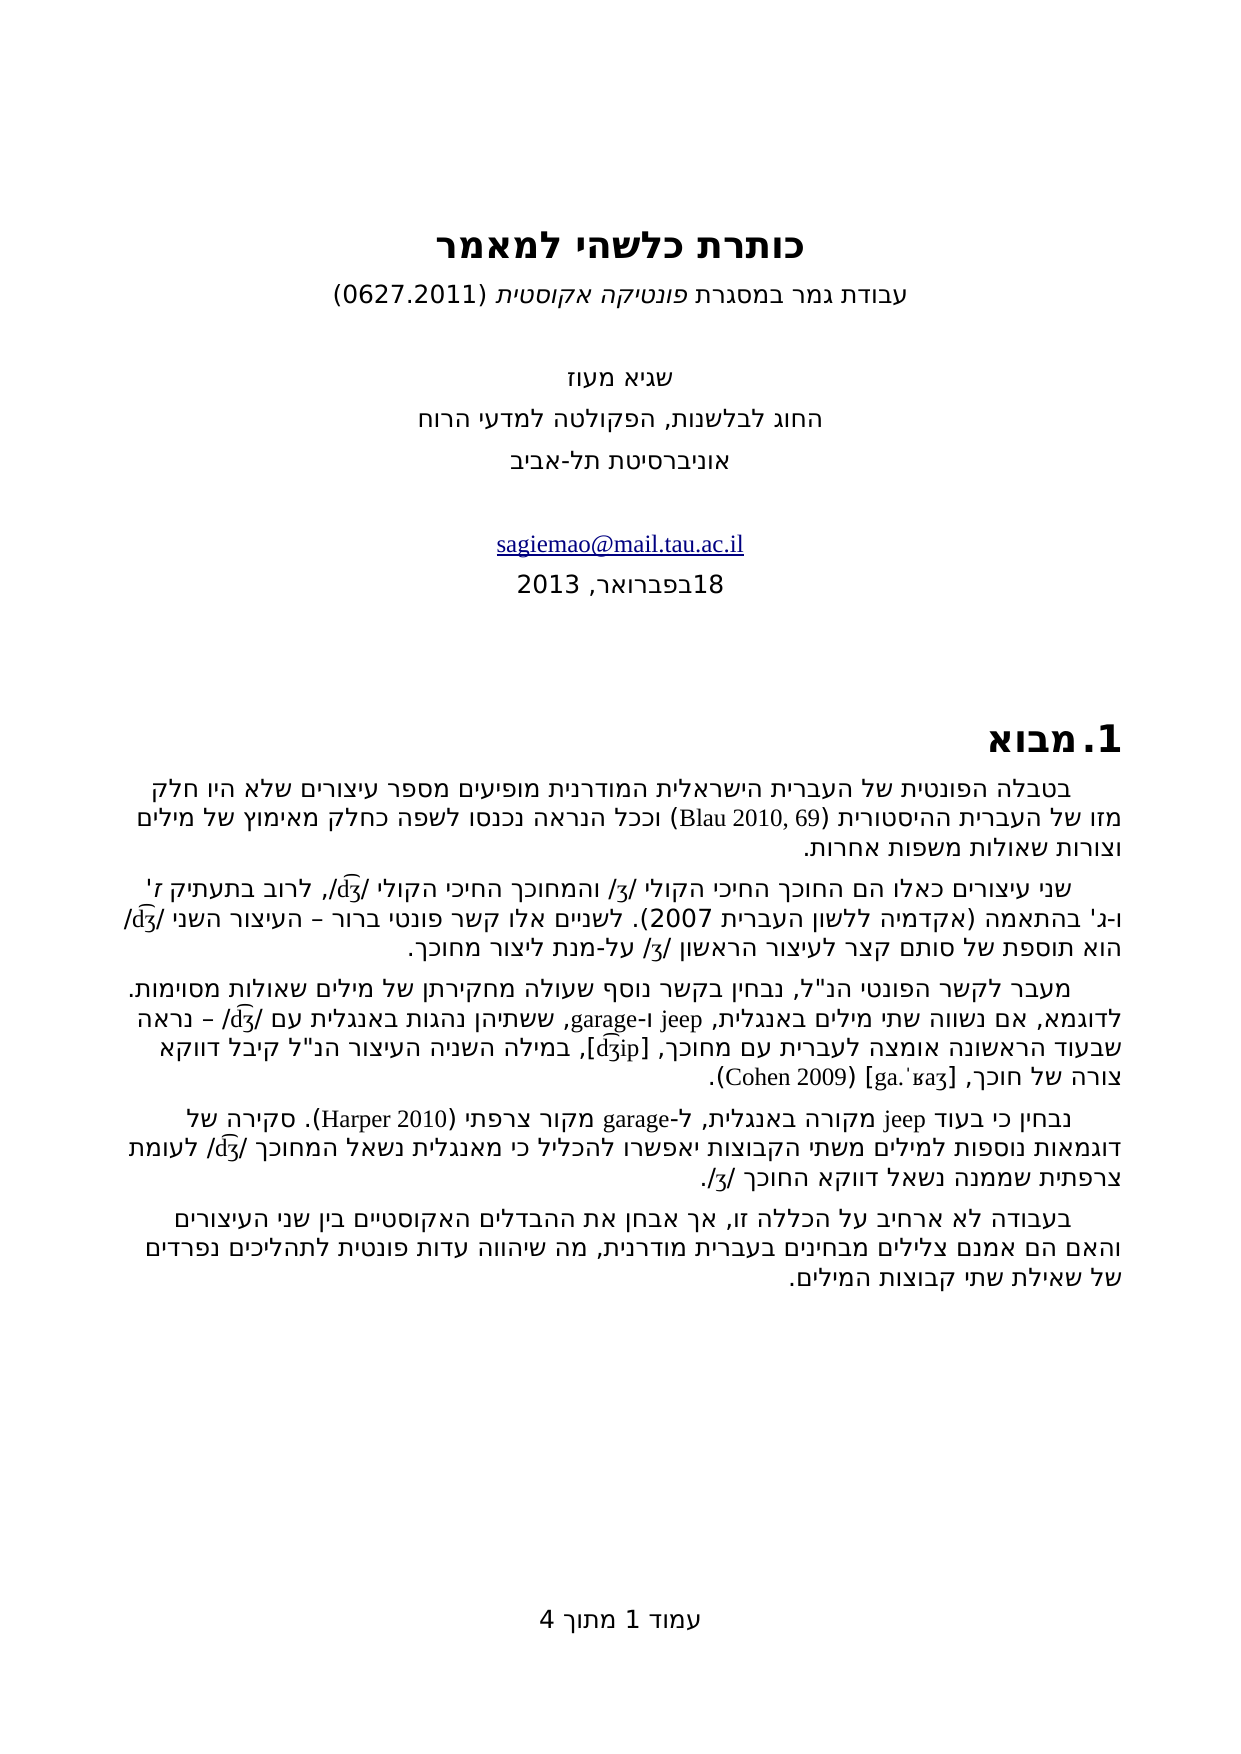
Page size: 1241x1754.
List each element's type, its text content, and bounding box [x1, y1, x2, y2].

text נבחין כי בעוד jeep מקורה באנגלית, ל-garage מקור צרפתי (Harper 2010). סקירה של דוגמאות נוספות למילים משתי הקבוצות יאפשרו להכליל כי מאנגלית נשאל המחוכך /d͡ʒ/ לעומת צרפתית שממנה נשאל דווקא החוכך /ʒ/. [118, 1104, 1122, 1192]
text 18 בפברואר, 2013 [118, 570, 1122, 599]
text בטבלה הפונטית של העברית הישראלית המודרנית מופיעים מספר עיצורים שלא היו חלק מזו של העברית ההיסטורית (Blau 2010, 69) וככל הנראה נכנסו לשפה כחלק מאימוץ של מילים וצורות שאולות משפות אחרות. [118, 774, 1122, 862]
subtitle מבוא [118, 718, 1122, 762]
text בעבודה לא ארחיב על הכללה זו, אך אבחן את ההבדלים האקוסטיים בין שני העיצורים והאם הם אמנם צלילים מבחינים בעברית מודרנית, מה שיהווה עדות פונטית לתהליכים נפרדים של שאילת שתי קבוצות המילים. [118, 1204, 1122, 1292]
text אוניברסיטת תל-אביב [118, 446, 1122, 475]
text החוג לבלשנות, הפקולטה למדעי הרוח [118, 404, 1122, 434]
title כותרת כלשהי למאמר [118, 224, 1122, 267]
text sagiemao@mail.tau.ac.il [118, 529, 1122, 558]
text עבודת גמר במסגרת פונטיקה אקוסטית (0627.2011) [118, 280, 1122, 309]
text מעבר לקשר הפונטי הנ"ל, נבחין בקשר נוסף שעולה מחקירתן של מילים שאולות מסוימות. לדוגמא, אם נשווה שתי מילים באנגלית, jeep ו-garage, ששתיהן נהגות באנגלית עם /d͡ʒ/ – נראה שבעוד הראשונה אומצה לעברית עם מחוכך, [d͡ʒip], במילה השניה העיצור הנ"ל קיבל דווקא צורה של חוכך, [ga.ˈʁaʒ] ‏(Cohen 2009). [118, 975, 1122, 1092]
text שני עיצורים כאלו הם החוכך החיכי הקולי /ʒ/ והמחוכך החיכי הקולי /d͡ʒ/, לרוב בתעתיק ז' ו-ג' בהתאמה (אקדמיה ללשון העברית 2007). לשניים אלו קשר פונטי ברור – העיצור השני /d͡ʒ/ הוא תוספת של סותם קצר לעיצור הראשון /ʒ/ על-מנת ליצור מחוכך. [118, 874, 1122, 962]
text שגיא מעוז [118, 363, 1122, 392]
